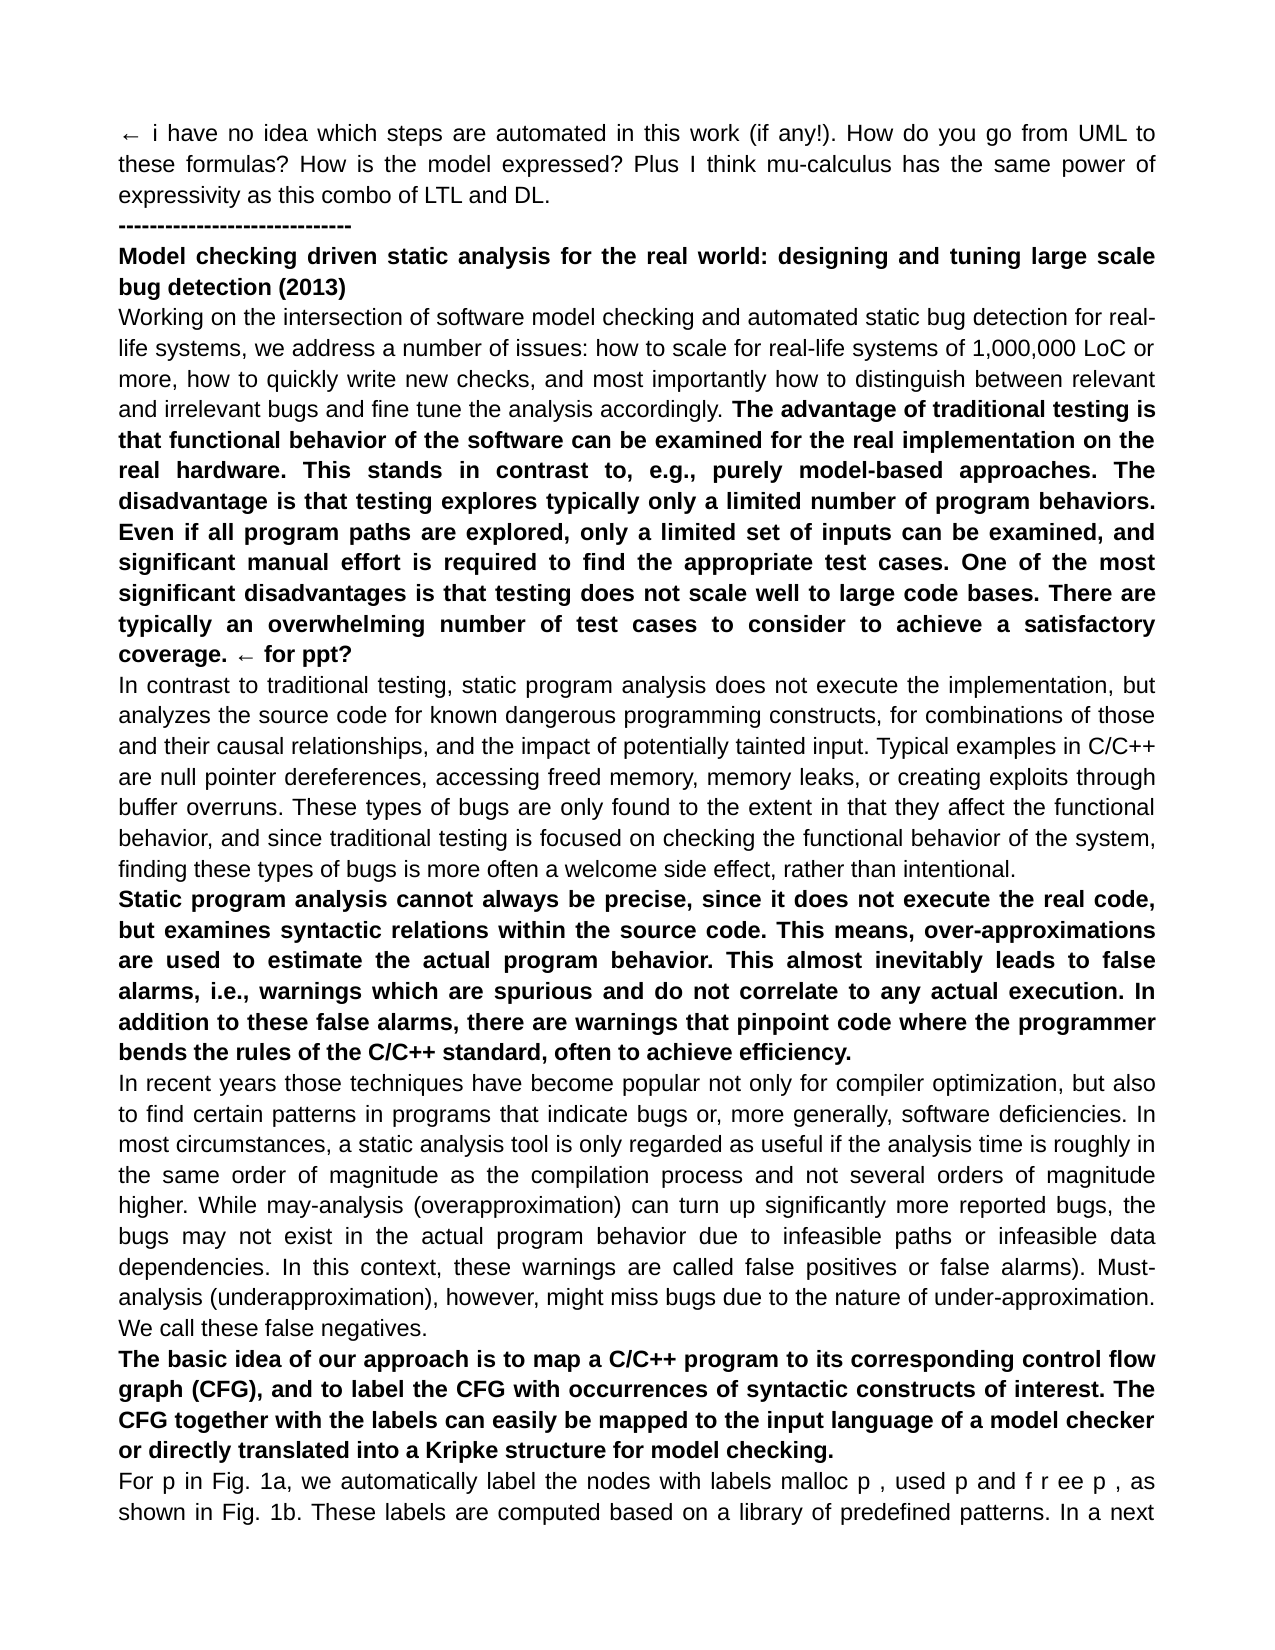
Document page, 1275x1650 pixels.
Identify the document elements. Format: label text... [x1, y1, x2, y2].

text In recent years those techniques have become popular not only for compiler optimization, but also to find certain patterns in programs that indicate bugs or, more generally, software deficiencies. In most circumstances, a static analysis tool is only regarded as useful if the analysis time is roughly in the same order of magnitude as the compilation process and not several orders of magnitude higher. While may-analysis (overapproximation) can turn up significantly more reported bugs, the bugs may not exist in the actual program behavior due to infeasible paths or infeasible data dependencies. In this context, these warnings are called false positives or false alarms). Must-analysis (underapproximation), however, might miss bugs due to the nature of under-approximation. We call these false negatives. [118, 1069, 1157, 1341]
text The basic idea of our approach is to map a C/C++ program to its corresponding control flow graph (CFG), and to label the CFG with occurrences of syntactic constructs of interest. The CFG together with the labels can easily be mapped to the input language of a model checker or directly translated into a Kripke structure for model checking. [118, 1345, 1157, 1464]
text ← i have no idea which steps are automated in this work (if any!). How do you go from UML to these formulas? How is the model expressed? Plus I think mu-calculus has the same power of expressivity as this combo of LTL and DL. [118, 118, 1157, 208]
text In contrast to traditional testing, static program analysis does not execute the implementation, but analyzes the source code for known dangerous programming constructs, for combinations of those and their causal relationships, and the impact of potentially tainted input. Typical examples in C/C++ are null pointer dereferences, accessing freed memory, memory leaks, or creating exploits through buffer overruns. These types of bugs are only found to the extent in that they affect the functional behavior, and since traditional testing is focused on checking the functional behavior of the system, finding these types of bugs is more often a welcome side effect, rather than intentional. [118, 671, 1157, 882]
text Static program analysis cannot always be precise, since it does not execute the real code, but examines syntactic relations within the source code. This means, over-approximations are used to estimate the actual program behavior. This almost inevitably leads to false alarms, i.e., warnings which are spurious and do not correlate to any actual execution. In addition to these false alarms, there are warnings that pinpoint code where the programmer bends the rules of the C/C++ standard, often to achieve efficiency. [118, 886, 1157, 1066]
text Model checking driven static analysis for the real world: designing and tuning large scale bug detection (2013) [118, 242, 1157, 300]
text For p in Fig. 1a, we automatically label the nodes with labels malloc p , used p and f r ee p , as shown in Fig. 1b. These labels are computed based on a library of predefined patterns. In a next [118, 1467, 1157, 1525]
text ------------------------------ [118, 212, 1157, 239]
text Working on the intersection of software model checking and automated static bug detection for real-life systems, we address a number of issues: how to scale for real-life systems of 1,000,000 LoC or more, how to quickly write new checks, and most importantly how to distinguish between relevant and irrelevant bugs and fine tune the analysis accordingly. The advantage of traditional testing is that functional behavior of the software can be examined for the real implementation on the real hardware. This stands in contrast to, e.g., purely model-based approaches. The disadvantage is that testing explores typically only a limited number of program behaviors. Even if all program paths are explored, only a limited set of inputs can be examined, and significant manual effort is required to find the appropriate test cases. One of the most significant disadvantages is that testing does not scale well to large code bases. There are typically an overwhelming number of test cases to consider to achieve a satisfactory coverage. ← for ppt? [118, 304, 1157, 667]
